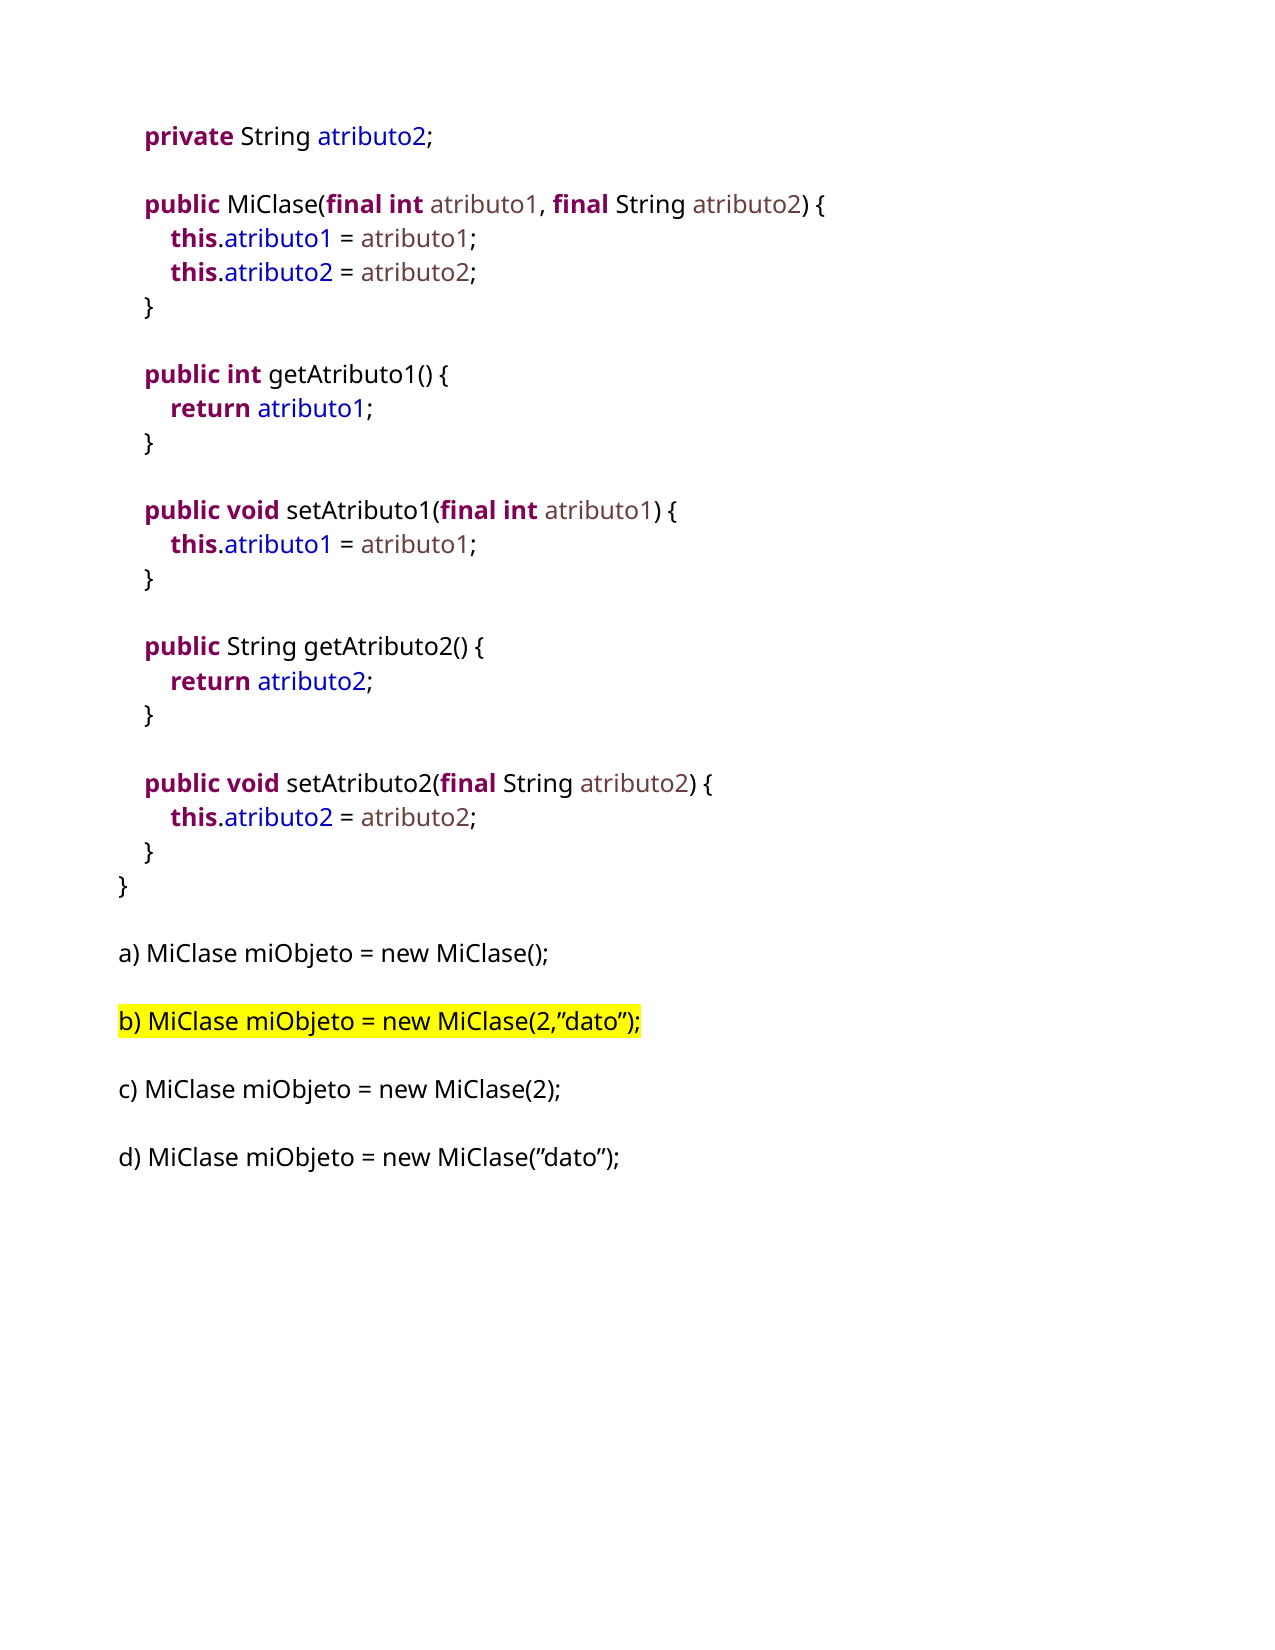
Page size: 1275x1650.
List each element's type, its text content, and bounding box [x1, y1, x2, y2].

text this.atributo1 = atributo1; [118, 220, 1157, 254]
text d) MiClase miObjeto = new MiClase(”dato”); [118, 1140, 1157, 1174]
text return atributo1; [118, 391, 1157, 425]
text c) MiClase miObjeto = new MiClase(2); [118, 1072, 1157, 1106]
text } [118, 697, 1157, 731]
text this.atributo2 = atributo2; [118, 799, 1157, 833]
text this.atributo2 = atributo2; [118, 254, 1157, 288]
text public int getAtributo1() { [118, 357, 1157, 391]
text return atributo2; [118, 663, 1157, 697]
text public void setAtributo1(final int atributo1) { [118, 493, 1157, 527]
text public String getAtributo2() { [118, 629, 1157, 663]
text public void setAtributo2(final String atributo2) { [118, 765, 1157, 799]
text public MiClase(final int atributo1, final String atributo2) { [118, 186, 1157, 220]
text } [118, 833, 1157, 867]
text } [118, 867, 1157, 902]
text b) MiClase miObjeto = new MiClase(2,”dato”); [118, 1004, 1157, 1038]
text } [118, 425, 1157, 459]
text a) MiClase miObjeto = new MiClase(); [118, 936, 1157, 970]
text private String atributo2; [118, 118, 1157, 152]
text } [118, 561, 1157, 595]
text this.atributo1 = atributo1; [118, 527, 1157, 561]
text } [118, 288, 1157, 322]
